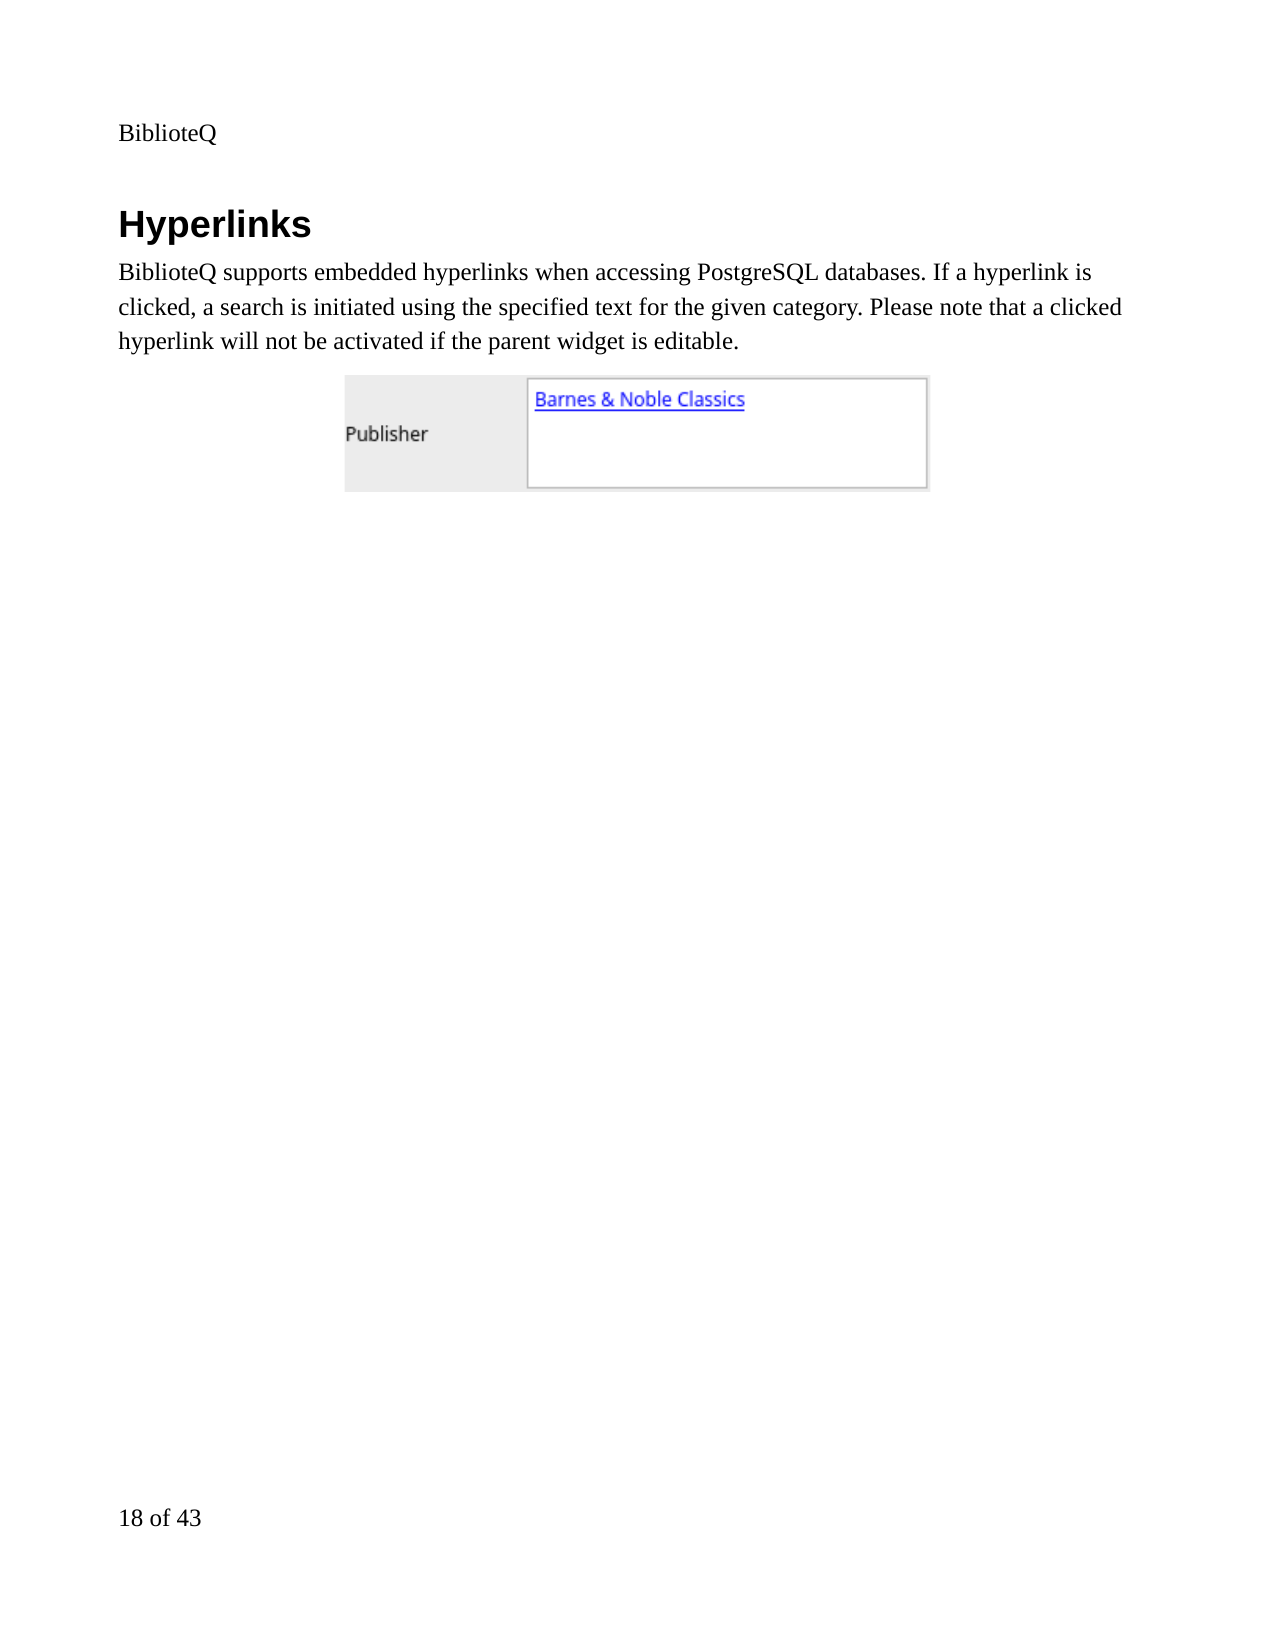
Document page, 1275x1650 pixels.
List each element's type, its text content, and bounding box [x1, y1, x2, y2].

text BiblioteQ supports embedded hyperlinks when accessing PostgreSQL databases. If a hyperlink is clicked, a search is initiated using the specified text for the given category. Please note that a clicked hyperlink will not be activated if the parent widget is editable. [118, 257, 1157, 355]
subtitle Hyperlinks [118, 201, 1157, 245]
picture [344, 375, 931, 492]
